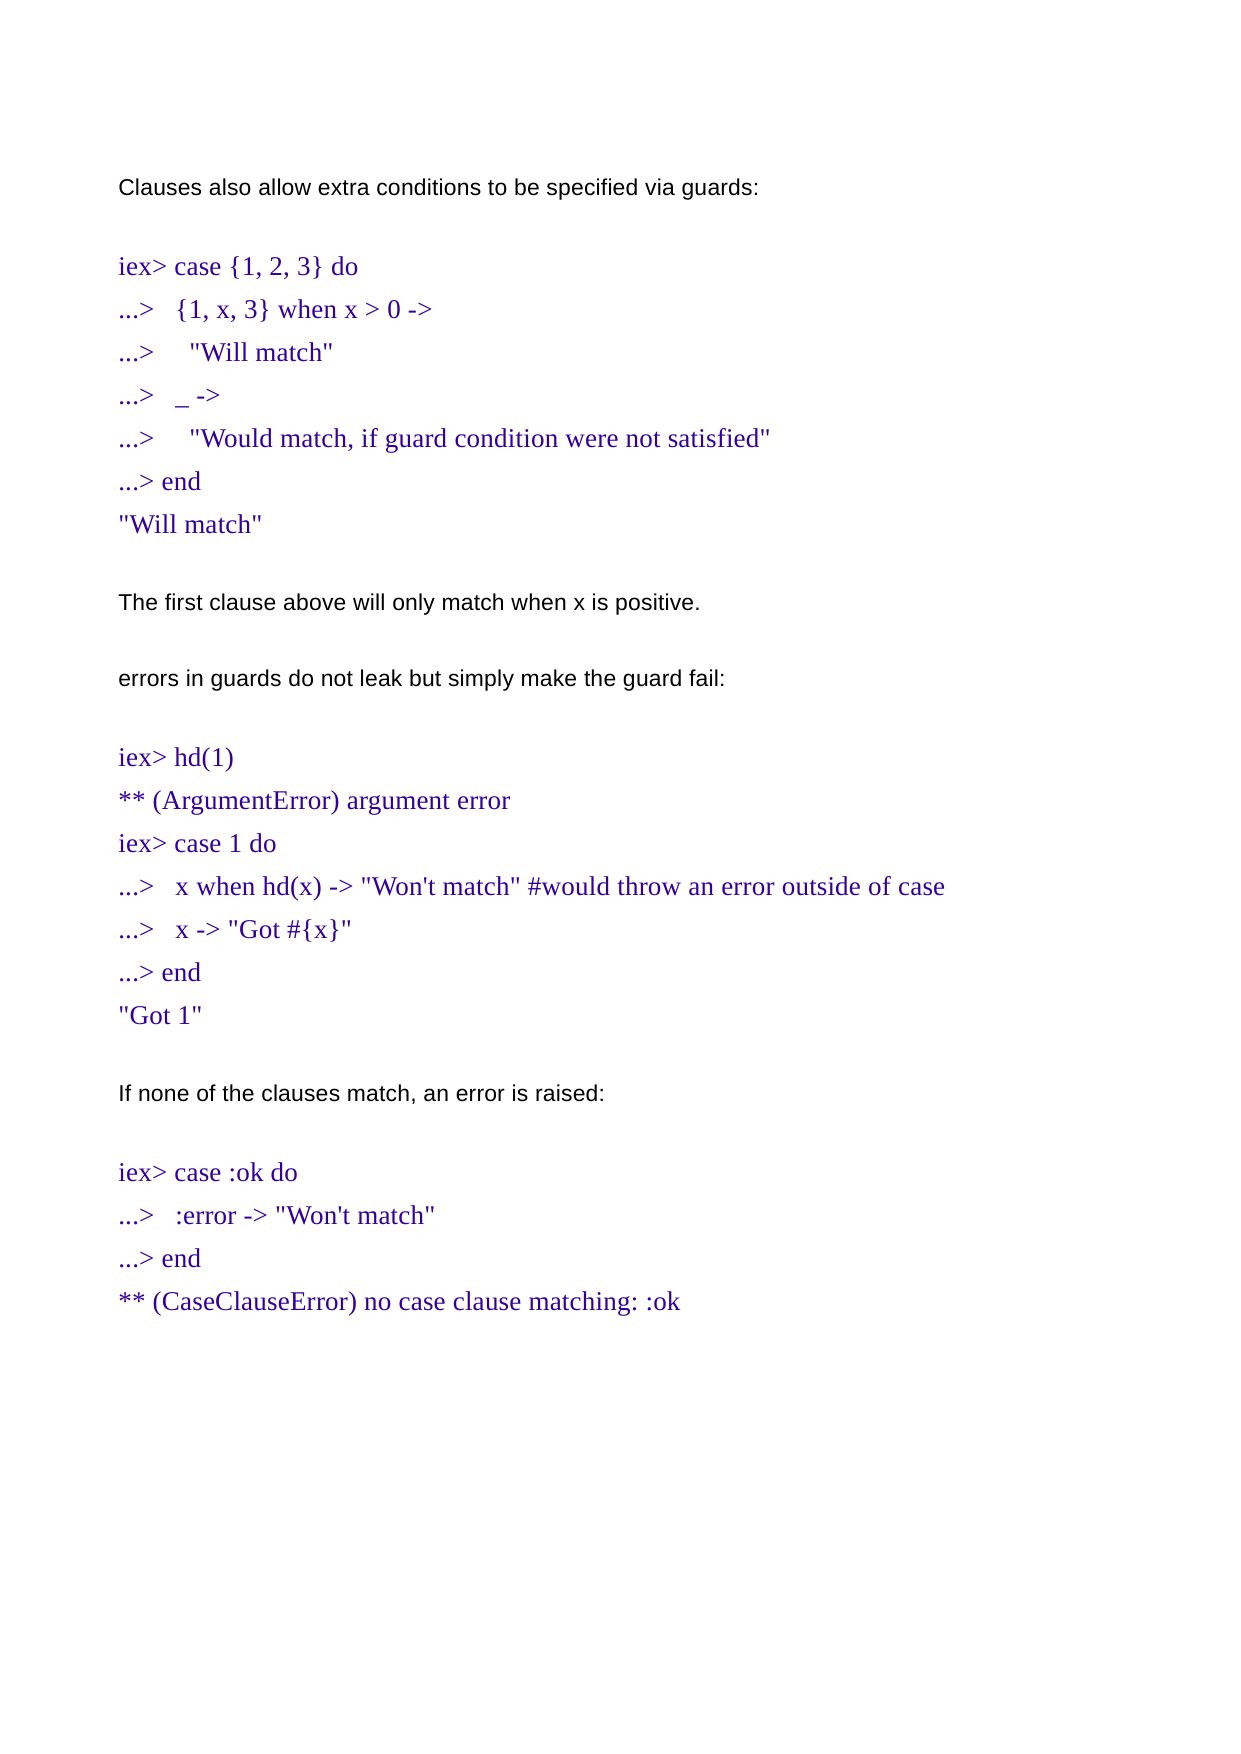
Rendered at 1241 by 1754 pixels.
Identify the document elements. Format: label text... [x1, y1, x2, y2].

text iex> case 1 do [118, 827, 1122, 858]
text iex> hd(1) [118, 741, 1122, 772]
text Clauses also allow extra conditions to be specified via guards: [118, 174, 1122, 200]
text "Will match" [118, 508, 1122, 539]
text iex> case {1, 2, 3} do [118, 250, 1122, 281]
text ...> {1, x, 3} when x > 0 -> [118, 293, 1122, 324]
text ...> _ -> [118, 379, 1122, 410]
text ** (CaseClauseError) no case clause matching: :ok [118, 1285, 1122, 1316]
text ...> end [118, 1242, 1122, 1273]
text ...> "Will match" [118, 336, 1122, 367]
text The first clause above will only match when x is positive. [118, 589, 1122, 615]
text ...> :error -> "Won't match" [118, 1199, 1122, 1230]
text ...> x -> "Got #{x}" [118, 913, 1122, 944]
text If none of the clauses match, an error is raised: [118, 1080, 1122, 1106]
text errors in guards do not leak but simply make the guard fail: [118, 665, 1122, 691]
text ...> x when hd(x) -> "Won't match" #would throw an error outside of case [118, 870, 1122, 901]
text ...> "Would match, if guard condition were not satisfied" [118, 422, 1122, 453]
text ...> end [118, 956, 1122, 987]
text "Got 1" [118, 999, 1122, 1030]
text iex> case :ok do [118, 1156, 1122, 1187]
text ...> end [118, 465, 1122, 496]
text ** (ArgumentError) argument error [118, 784, 1122, 815]
